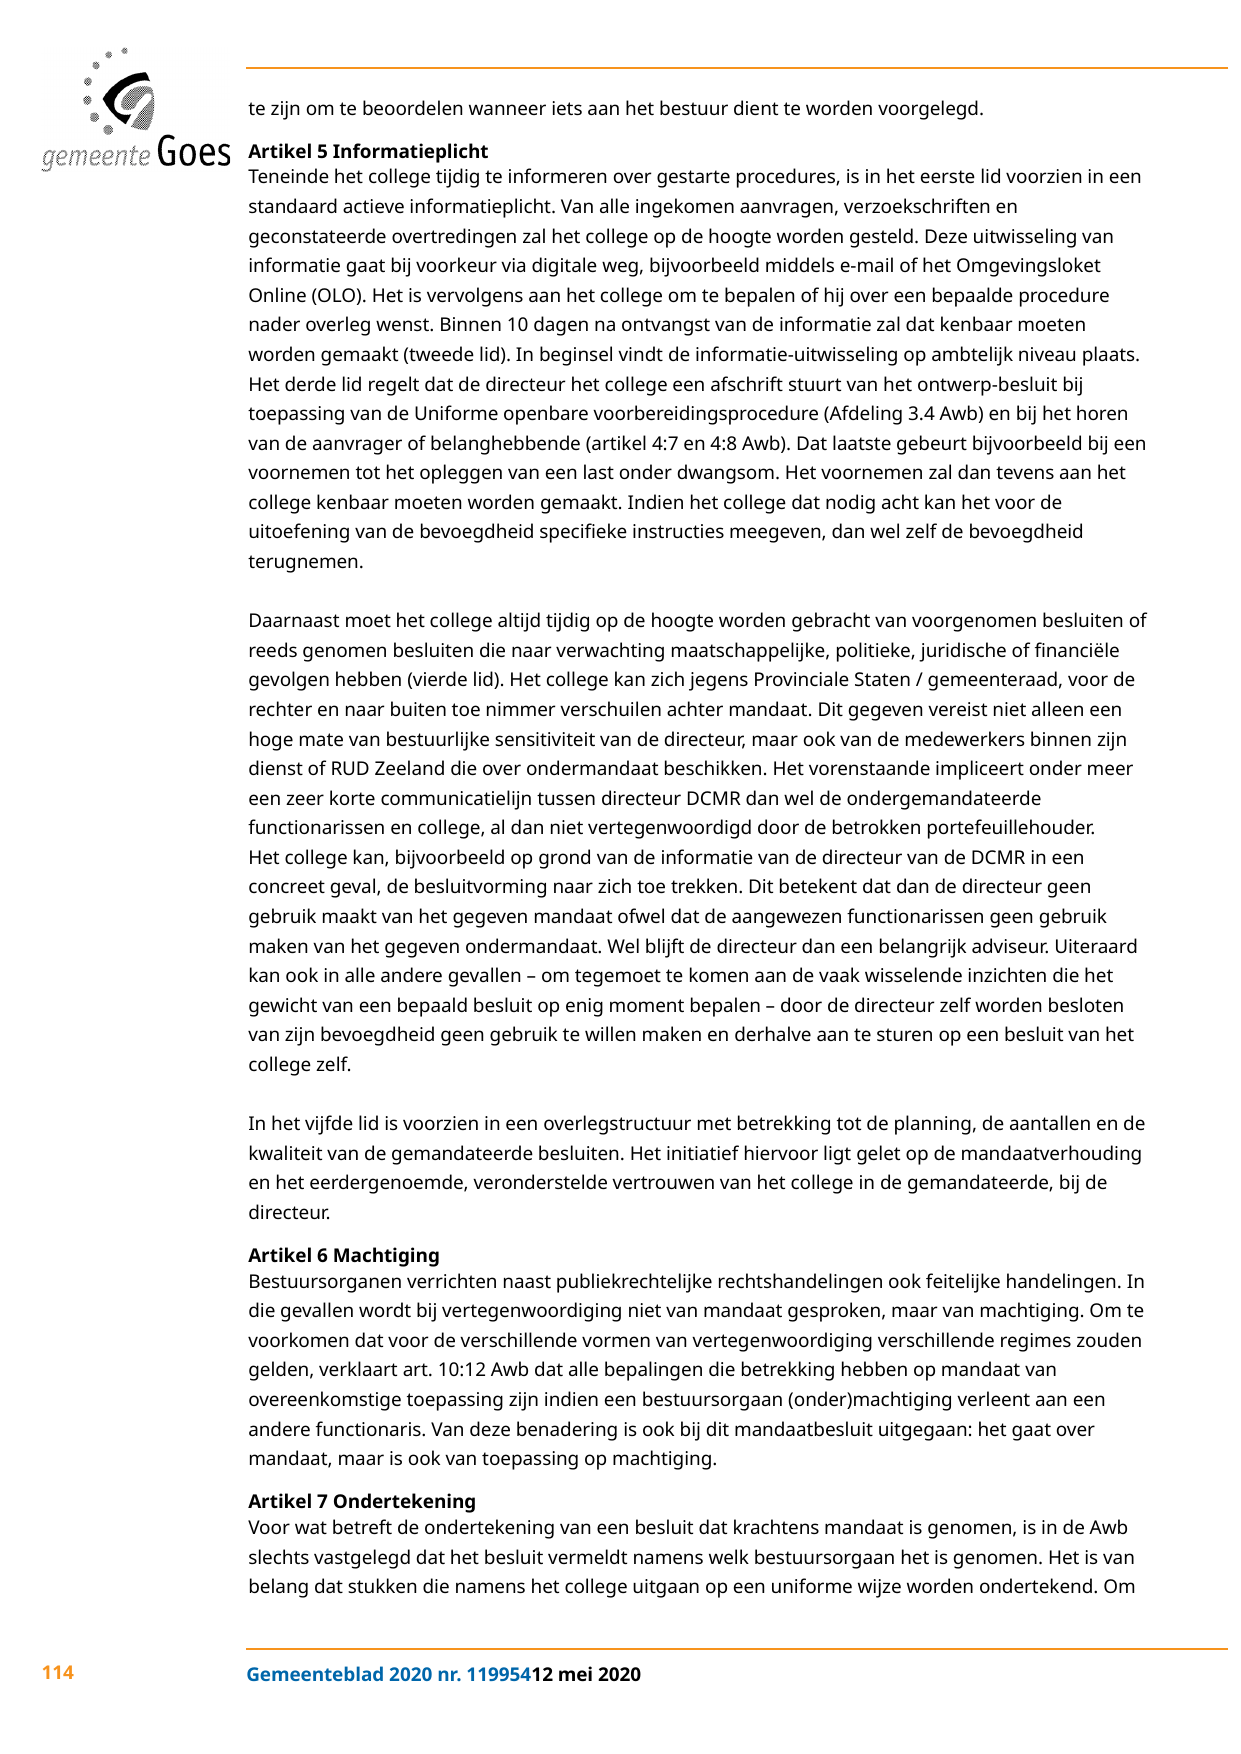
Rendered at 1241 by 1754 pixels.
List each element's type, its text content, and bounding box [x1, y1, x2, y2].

text Teneinde het college tijdig te informeren over gestarte procedures, is in het eerste lid voorzien in een standaard actieve informatieplicht. Van alle ingekomen aanvragen, verzoekschriften en geconstateerde overtredingen zal het college op de hoogte worden gesteld. Deze uitwisseling van informatie gaat bij voorkeur via digitale weg, bijvoorbeeld middels e-mail of het Omgevingsloket Online (OLO). Het is vervolgens aan het college om te bepalen of hij over een bepaalde procedure nader overleg wenst. Binnen 10 dagen na ontvangst van de informatie zal dat kenbaar moeten worden gemaakt (tweede lid). In beginsel vindt de informatie-uitwisseling op ambtelijk niveau plaats. Het derde lid regelt dat de directeur het college een afschrift stuurt van het ontwerp-besluit bij toepassing van de Uniforme openbare voorbereidingsprocedure (Afdeling 3.4 Awb) en bij het horen van de aanvrager of belanghebbende (artikel 4:7 en 4:8 Awb). Dat laatste gebeurt bijvoorbeeld bij een voornemen tot het opleggen van een last onder dwangsom. Het voornemen zal dan tevens aan het college kenbaar moeten worden gemaakt. Indien het college dat nodig acht kan het voor de uitoefening van de bevoegdheid specifieke instructies meegeven, dan wel zelf de bevoegdheid terugnemen. [248, 164, 1152, 574]
text Daarnaast moet het college altijd tijdig op de hoogte worden gebracht van voorgenomen besluiten of reeds genomen besluiten die naar verwachting maatschappelijke, politieke, juridische of financiële gevolgen hebben (vierde lid). Het college kan zich jegens Provinciale Staten / gemeenteraad, voor de rechter en naar buiten toe nimmer verschuilen achter mandaat. Dit gegeven vereist niet alleen een hoge mate van bestuurlijke sensitiviteit van de directeur, maar ook van de medewerkers binnen zijn dienst of RUD Zeeland die over ondermandaat beschikken. Het vorenstaande impliceert onder meer een zeer korte communicatielijn tussen directeur DCMR dan wel de ondergemandateerde functionarissen en college, al dan niet vertegenwoordigd door de betrokken portefeuillehouder. [248, 607, 1152, 840]
text Artikel 5 Informatieplicht [248, 138, 1152, 164]
text Het college kan, bijvoorbeeld op grond van de informatie van de directeur van de DCMR in een concreet geval, de besluitvorming naar zich toe trekken. Dit betekent dat dan de directeur geen gebruik maakt van het gegeven mandaat ofwel dat de aangewezen functionarissen geen gebruik maken van het gegeven ondermandaat. Wel blijft de directeur dan een belangrijk adviseur. Uiteraard kan ook in alle andere gevallen – om tegemoet te komen aan de vaak wisselende inzichten die het gewicht van een bepaald besluit op enig moment bepalen – door de directeur zelf worden besloten van zijn bevoegdheid geen gebruik te willen maken en derhalve aan te sturen op een besluit van het college zelf. [248, 844, 1152, 1077]
text In het vijfde lid is voorzien in een overlegstructuur met betrekking tot de planning, de aantallen en de kwaliteit van de gemandateerde besluiten. Het initiatief hiervoor ligt gelet op de mandaatverhouding en het eerdergenoemde, veronderstelde vertrouwen van het college in de gemandateerde, bij de directeur. [248, 1110, 1152, 1225]
picture [41, 47, 231, 172]
text Voor wat betreft de ondertekening van een besluit dat krachtens mandaat is genomen, is in de Awb slechts vastgelegd dat het besluit vermeldt namens welk bestuursorgaan het is genomen. Het is van belang dat stukken die namens het college uitgaan op een uniforme wijze worden ondertekend. Om [248, 1514, 1152, 1599]
text Artikel 6 Machtiging [248, 1242, 1152, 1268]
text Bestuursorganen verrichten naast publiekrechtelijke rechtshandelingen ook feitelijke handelingen. In die gevallen wordt bij vertegenwoordiging niet van mandaat gesproken, maar van machtiging. Om te voorkomen dat voor de verschillende vormen van vertegenwoordiging verschillende regimes zouden gelden, verklaart art. 10:12 Awb dat alle bepalingen die betrekking hebben op mandaat van overeenkomstige toepassing zijn indien een bestuursorgaan (onder)machtiging verleent aan een andere functionaris. Van deze benadering is ook bij dit mandaatbesluit uitgegaan: het gaat over mandaat, maar is ook van toepassing op machtiging. [248, 1268, 1152, 1471]
text Artikel 7 Ondertekening [248, 1488, 1152, 1514]
text te zijn om te beoordelen wanneer iets aan het bestuur dient te worden voorgelegd. [248, 95, 1152, 121]
